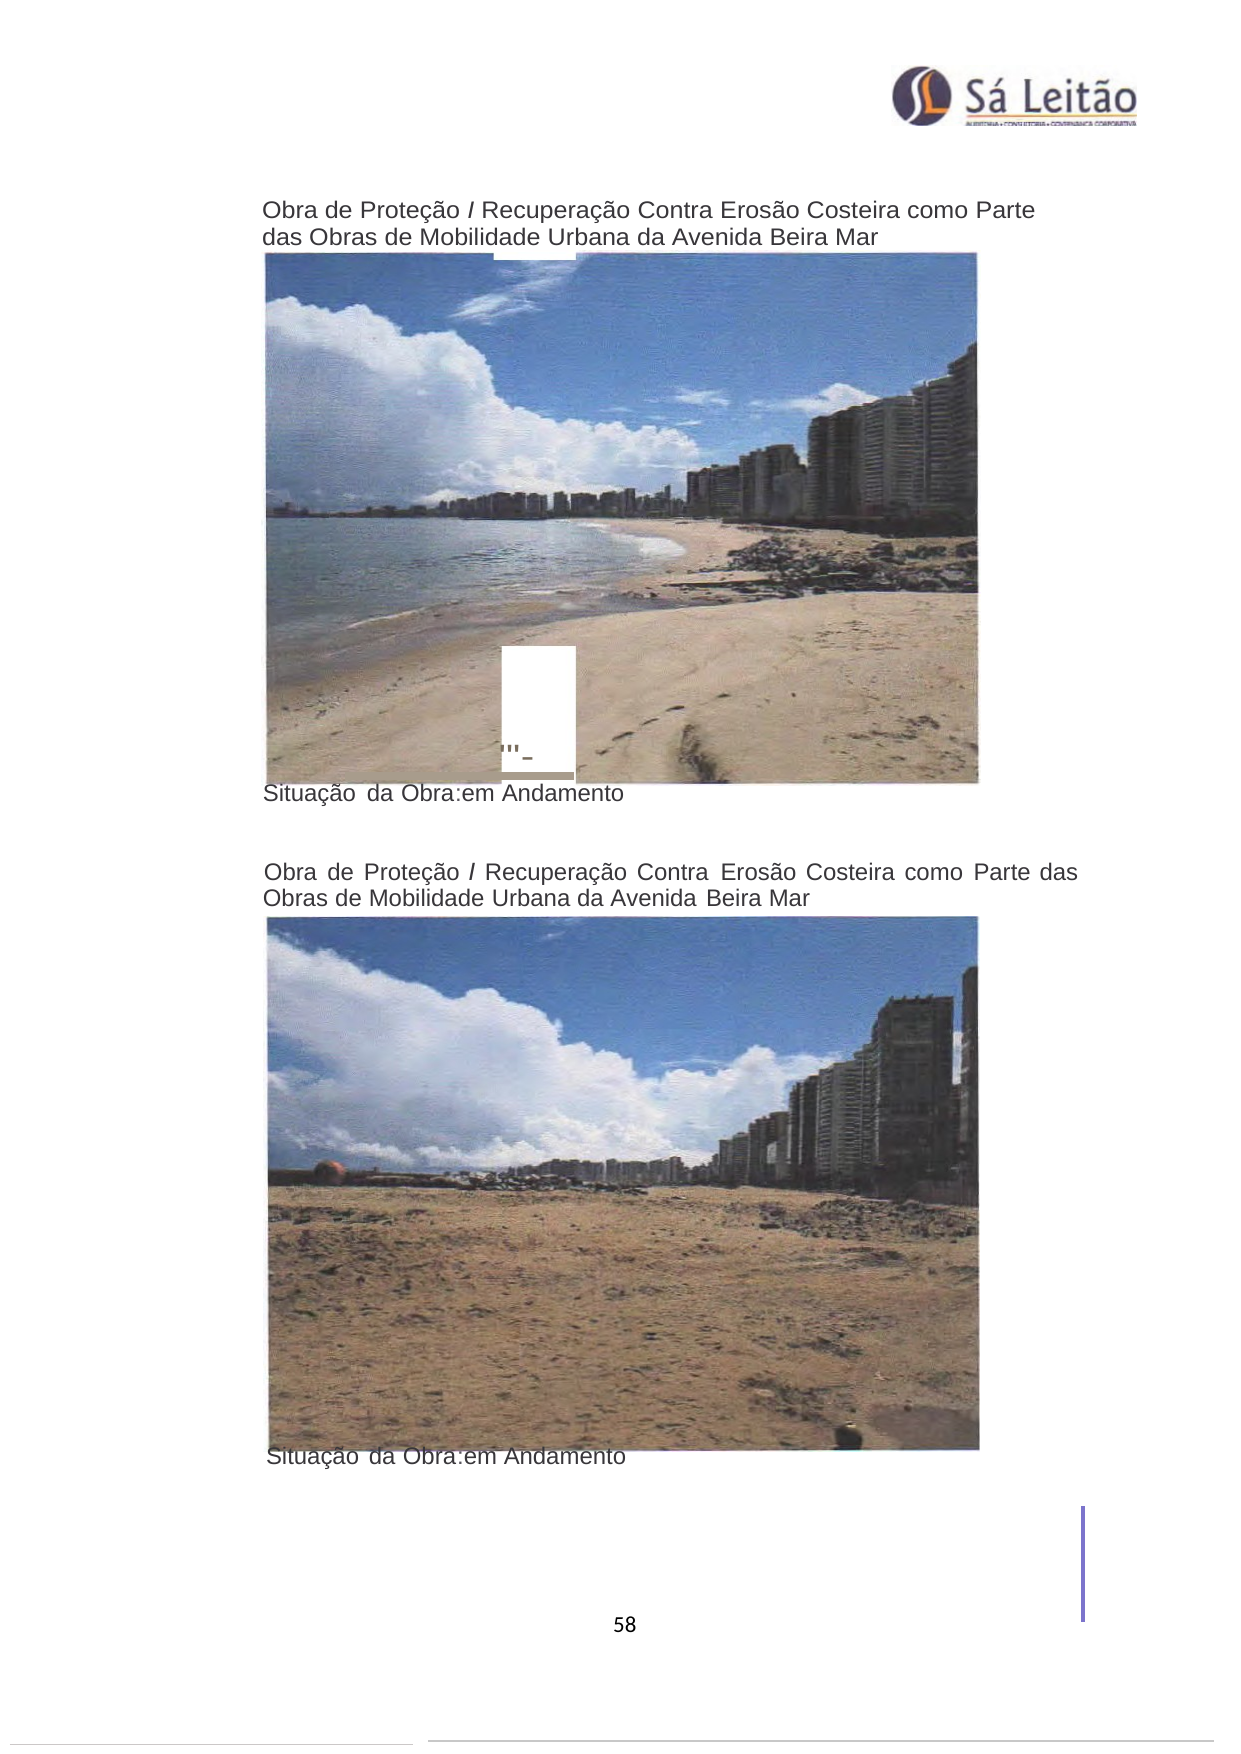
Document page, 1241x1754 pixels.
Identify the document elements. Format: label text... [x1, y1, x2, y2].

picture [263, 916, 980, 1452]
text Obra de Proteção I Recuperação Contra Erosão Costeira como Parte das Obras de Mobilidade Urbana da Avenida Beira Mar [263, 860, 1083, 912]
picture [261, 250, 981, 786]
text Situação da Obra:em Andamento [263, 778, 1148, 806]
text "'- [499, 737, 1148, 774]
text Obra de Proteção I Recuperação Contra Erosão Costeira como Parte das Obras de Mobilidade Urbana da Avenida Beira Mar [262, 197, 1082, 251]
text Situação da Obra:em Andamento [266, 1442, 1148, 1470]
picture [574, 774, 981, 778]
picture [891, 65, 1137, 126]
